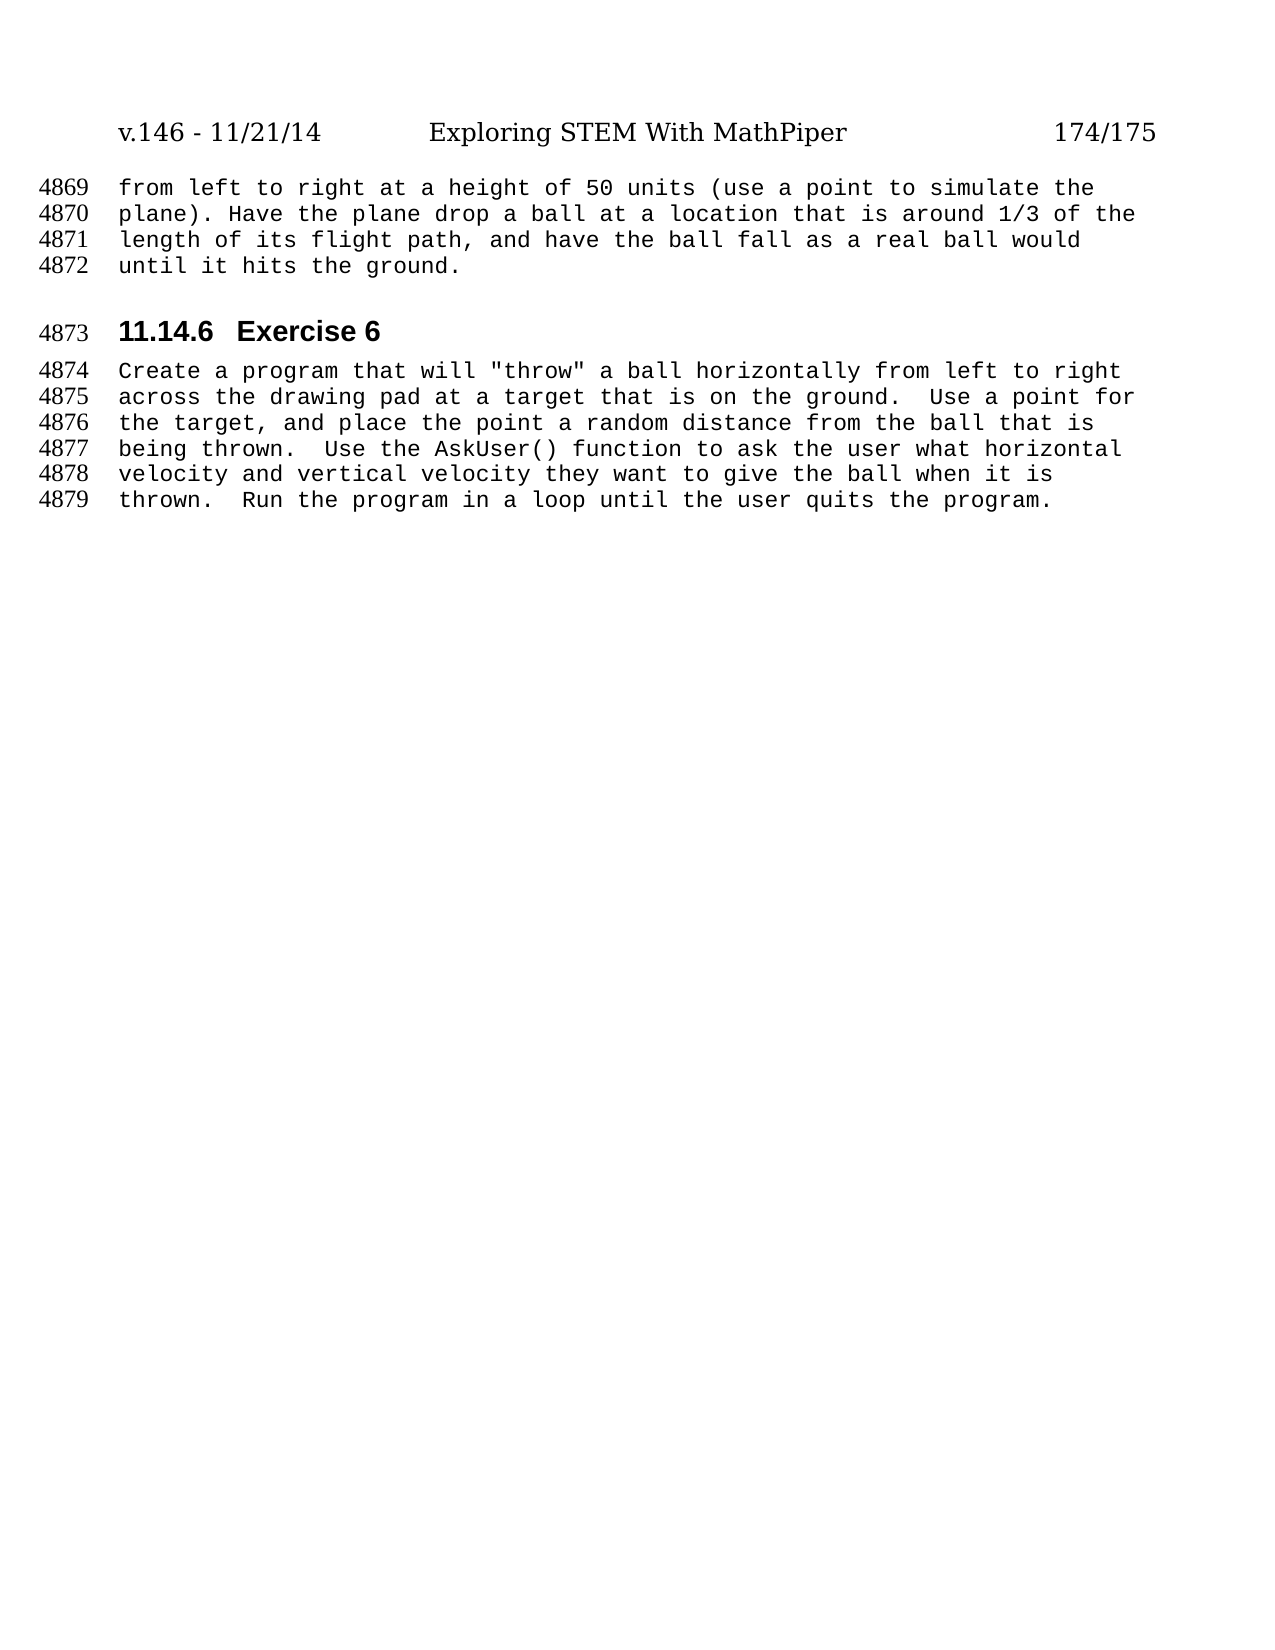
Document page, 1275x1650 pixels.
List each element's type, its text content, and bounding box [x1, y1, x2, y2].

subtitle Exercise 6 [118, 313, 1157, 347]
text Create a program that will "throw" a ball horizontally from left to right across the drawing pad at a target that is on the ground. Use a point for the target, and place the point a random distance from the ball that is being thrown. Use the AskUser() function to ask the user what horizontal velocity and vertical velocity they want to give the ball when it is thrown. Run the program in a loop until the user quits the program. [118, 359, 1157, 515]
text from left to right at a height of 50 units (use a point to simulate the plane). Have the plane drop a ball at a location that is around 1/3 of the length of its flight path, and have the ball fall as a real ball would until it hits the ground. [118, 177, 1157, 281]
